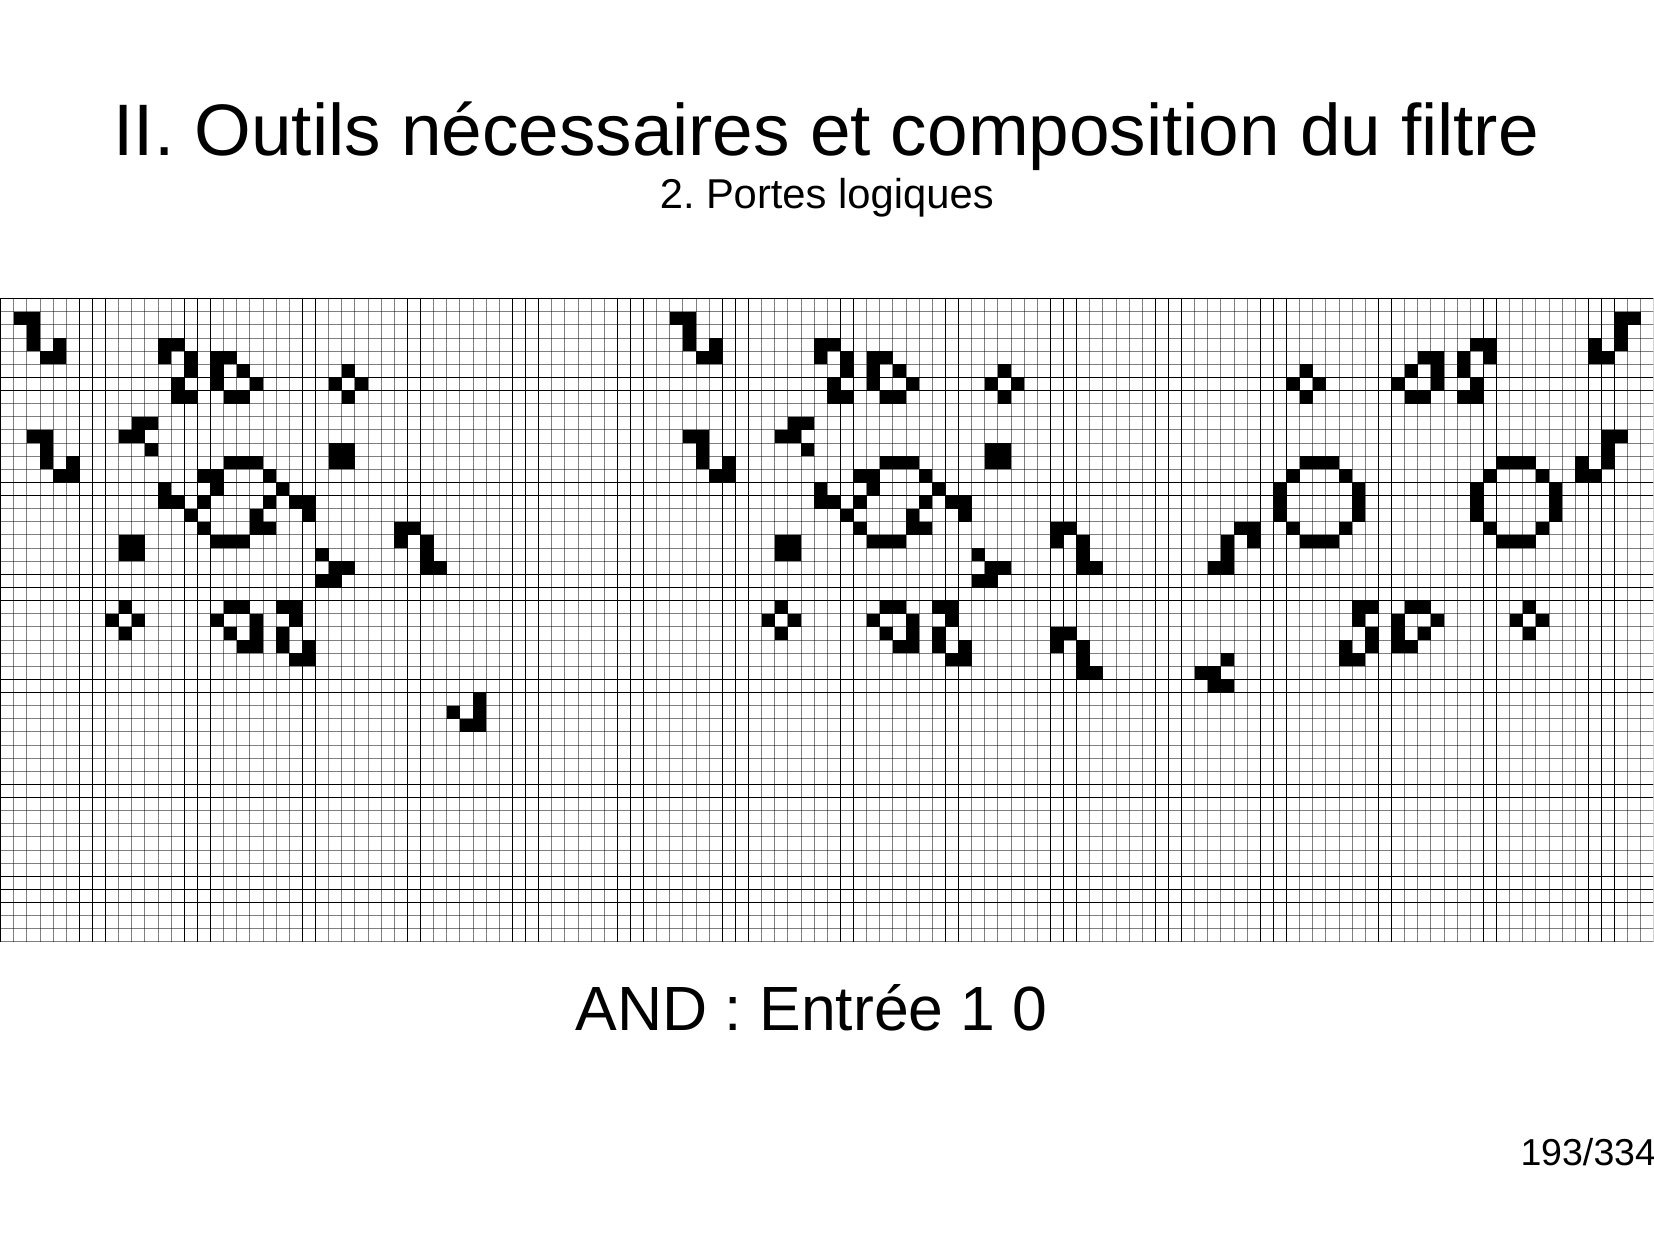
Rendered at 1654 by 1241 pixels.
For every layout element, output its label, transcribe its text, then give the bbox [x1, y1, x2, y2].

picture [0, 298, 1654, 942]
text_box AND : Entrée 1 0 [561, 966, 1064, 1052]
text_box <number>/334 [1505, 1124, 1654, 1182]
title II. Outils nécessaires et composition du filtre 2. Portes logiques [82, 49, 1571, 257]
